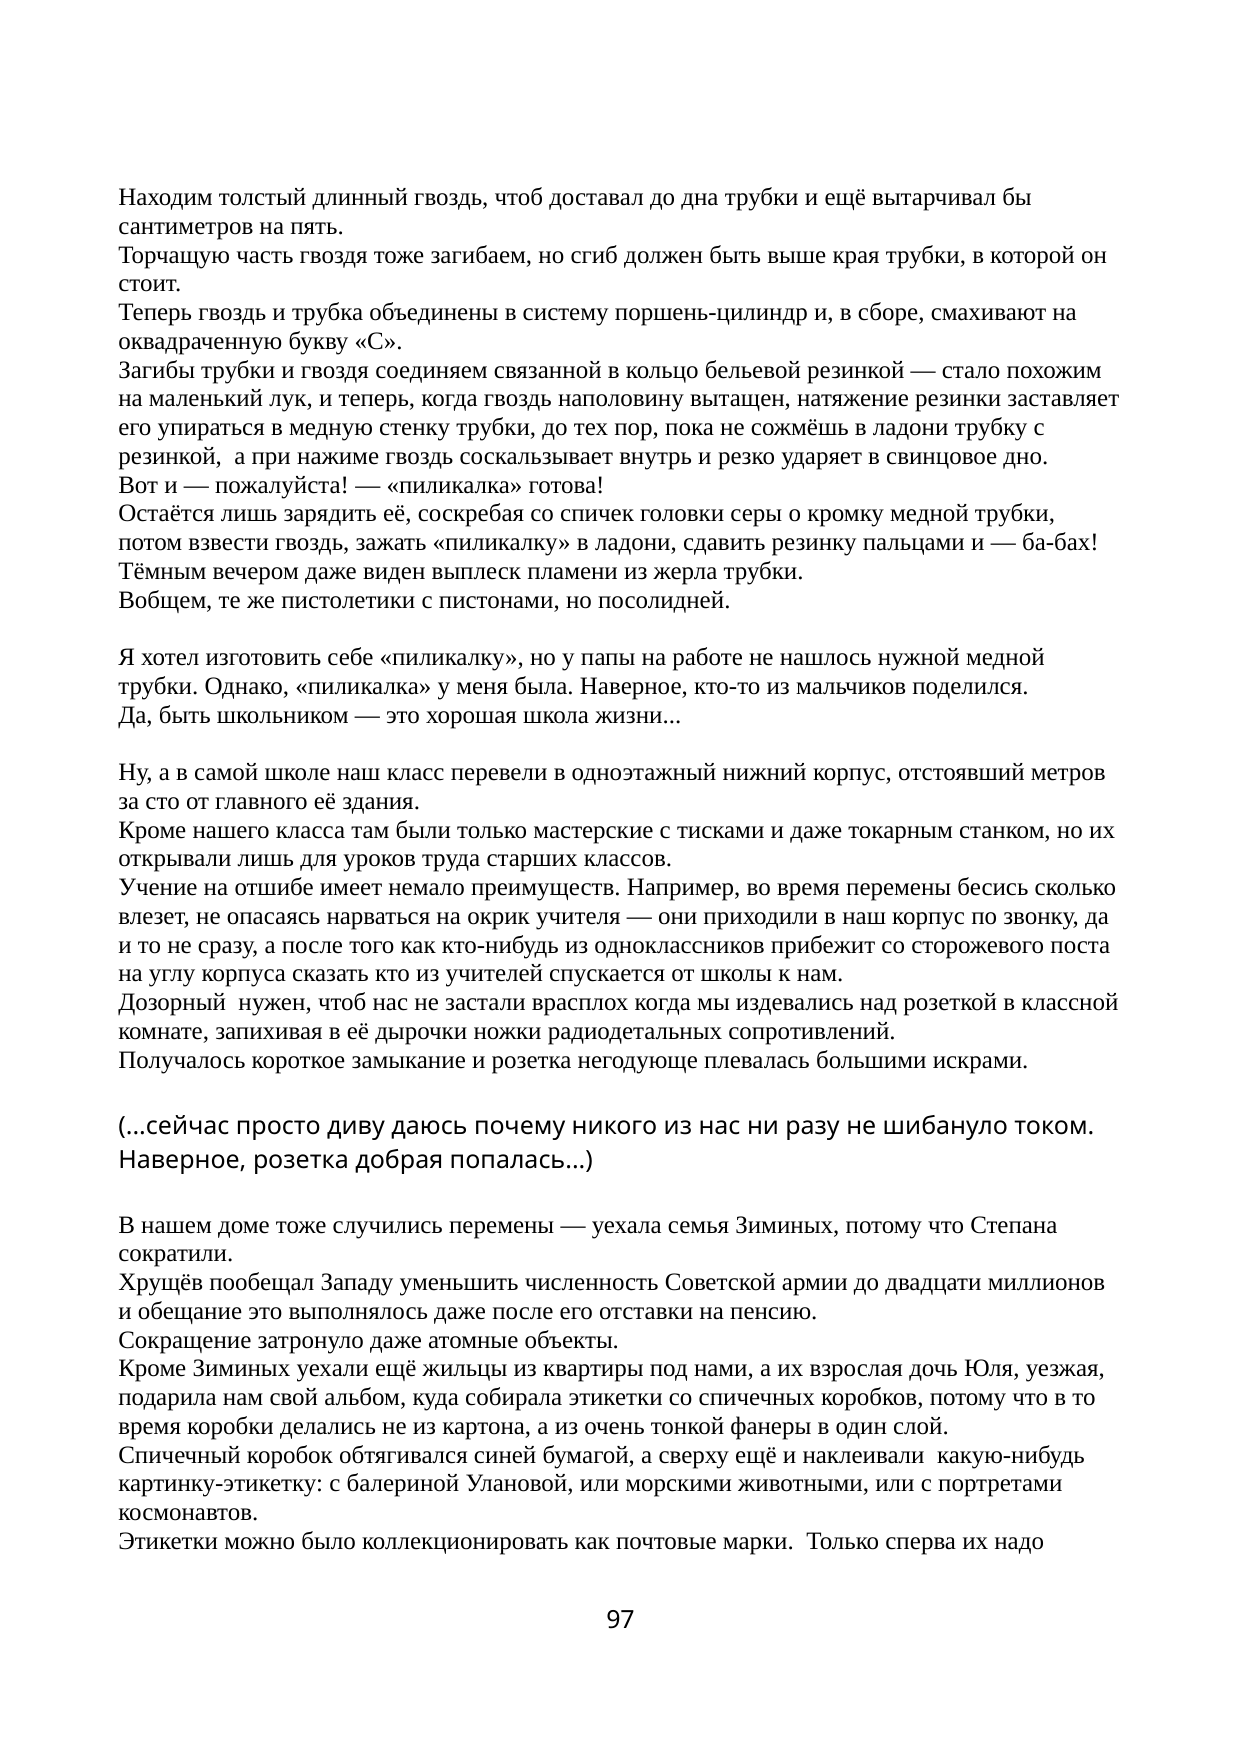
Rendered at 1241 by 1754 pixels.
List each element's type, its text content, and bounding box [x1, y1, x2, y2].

text Остаётся лишь зарядить её, соскребая со спичек головки серы о кромку медной трубки, потом взвести гвоздь, зажать «пиликалку» в ладони, сдавить резинку пальцами и — ба-бах! [118, 498, 1122, 556]
text Учение на отшибе имеет немало преимуществ. Например, во время перемены бесись сколько влезет, не опасаясь нарваться на окрик учителя — они приходили в наш корпус по звонку, да и то не сразу, а после того как кто-нибудь из одноклассников прибежит со сторожевого поста на углу корпуса сказать кто из учителей спускается от школы к нам. [118, 872, 1122, 987]
text Вот и — пожалуйста! — «пиликалка» готова! [118, 470, 1122, 498]
text Я хотел изготовить себе «пиликалку», но у папы на работе не нашлось нужной медной трубки. Однако, «пиликалка» у меня была. Наверное, кто-то из мальчиков поделился. [118, 642, 1122, 700]
text Загибы трубки и гвоздя соединяем связанной в кольцо бельевой резинкой — стало похожим на маленький лук, и теперь, когда гвоздь наполовину вытащен, натяжение резинки заставляет его упираться в медную стенку трубки, до тех пор, пока не сожмёшь в ладони трубку с резинкой, а при нажиме гвоздь соскальзывает внутрь и резко ударяет в свинцовое дно. [118, 355, 1122, 470]
text Этикетки можно было коллекционировать как почтовые марки. Только сперва их надо [118, 1526, 1122, 1555]
text Получалось короткое замыкание и розетка негодующе плевалась большими искрами. [118, 1045, 1122, 1073]
text Тёмным вечером даже виден выплеск пламени из жерла трубки. [118, 556, 1122, 585]
text Спичечный коробок обтягивался синей бумагой, а сверху ещё и наклеивали какую-нибудь картинку-этикетку: с балериной Улановой, или морскими животными, или с портретами космонавтов. [118, 1440, 1122, 1526]
text Дозорный нужен, чтоб нас не застали врасплох когда мы издевались над розеткой в классной комнате, запихивая в её дырочки ножки радиодетальных сопротивлений. [118, 987, 1122, 1045]
text Хрущёв пообещал Западу уменьшить численность Советской армии до двадцати миллионов и обещание это выполнялось даже после его отставки на пенсию. [118, 1267, 1122, 1325]
text (...сейчас просто диву даюсь почему никого из нас ни разу не шибануло током. Наверное, розетка добрая попалась...) [118, 1107, 1122, 1176]
text Да, быть школьником — это хорошая школа жизни... [118, 700, 1122, 728]
text Теперь гвоздь и трубка объединены в систему поршень-цилиндр и, в сборе, смахивают на оквадраченную букву «С». [118, 297, 1122, 355]
text Кроме нашего класса там были только мастерские с тисками и даже токарным станком, но их открывали лишь для уроков труда старших классов. [118, 815, 1122, 872]
text Ну, а в самой школе наш класс перевели в одноэтажный нижний корпус, отстоявший метров за сто от главного её здания. [118, 757, 1122, 815]
text Вобщем, те же пистолетики с пистонами, но посолидней. [118, 585, 1122, 613]
text Торчащую часть гвоздя тоже загибаем, но сгиб должен быть выше края трубки, в которой он стоит. [118, 240, 1122, 297]
text В нашем доме тоже случились перемены — уехала семья Зиминых, потому что Степана сократили. [118, 1210, 1122, 1267]
text Кроме Зиминых уехали ещё жильцы из квартиры под нами, а их взрослая дочь Юля, уезжая, подарила нам свой альбом, куда собирала этикетки со спичечных коробков, потому что в то время коробки делались не из картона, а из очень тонкой фанеры в один слой. [118, 1353, 1122, 1440]
text Находим толстый длинный гвоздь, чтоб доставал до дна трубки и ещё вытарчивал бы сантиметров на пять. [118, 182, 1122, 240]
text Сокращение затронуло даже атомные объекты. [118, 1325, 1122, 1353]
